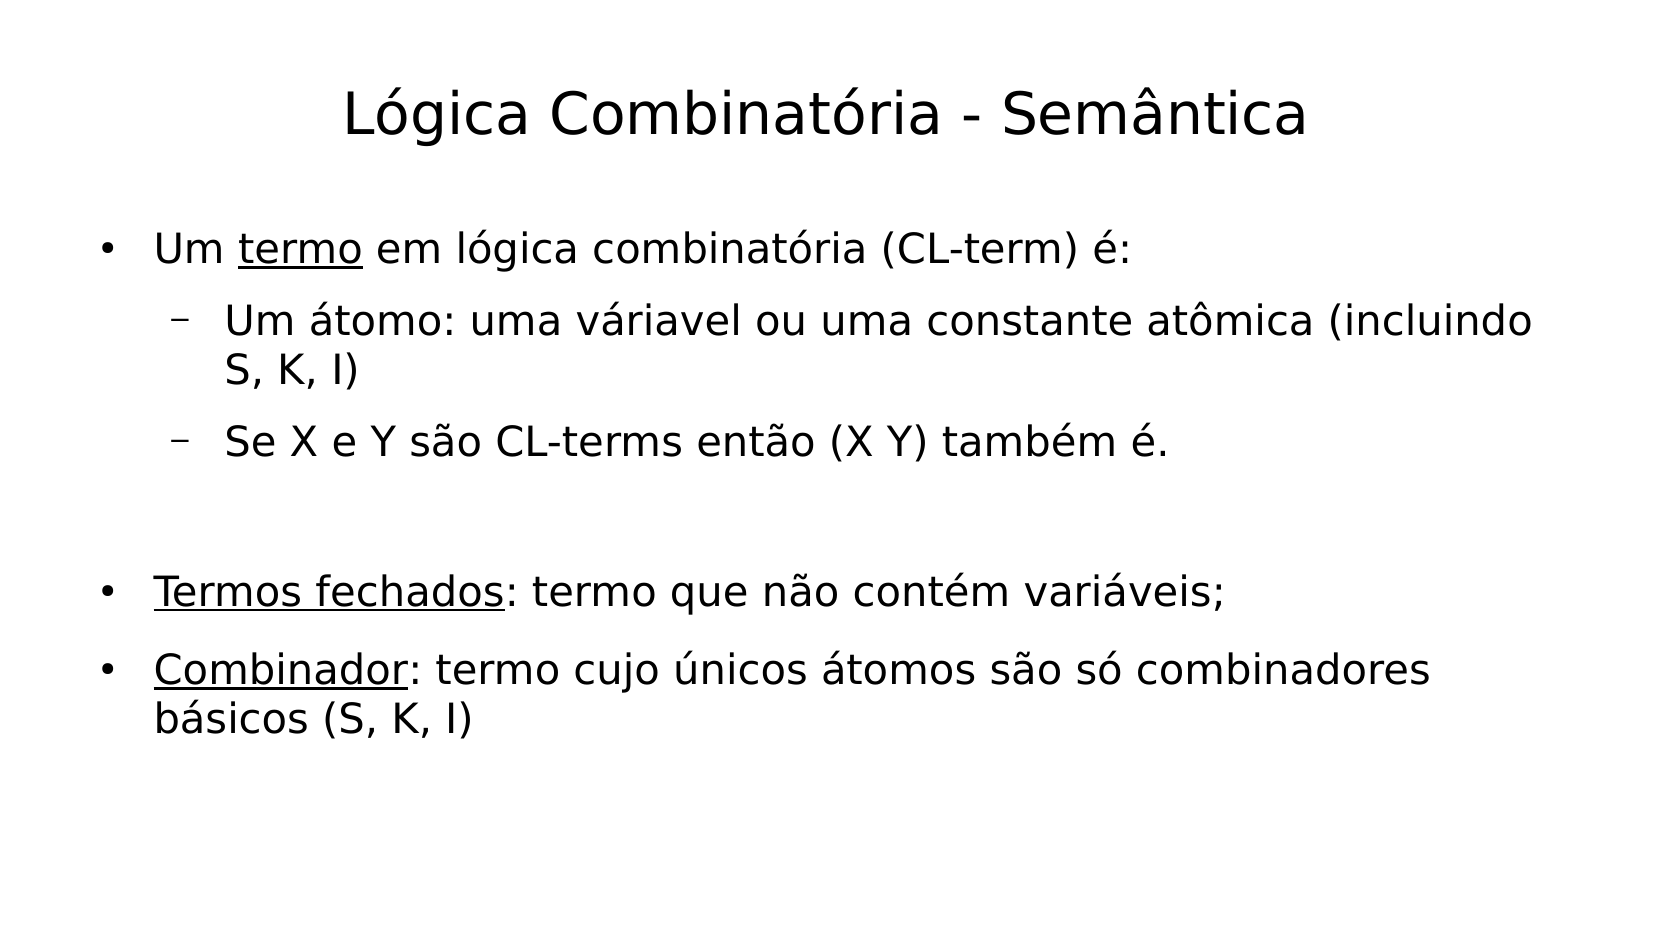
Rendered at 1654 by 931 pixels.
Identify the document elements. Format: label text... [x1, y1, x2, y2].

list Um termo em lógica combinatória (CL-term) é: Um átomo: uma váriavel ou uma constante atômica (incluindo S, K, I) Se X e Y são CL-terms então (X Y) também é. Termos fechados: termo que não contém variáveis; Combinador: termo cujo únicos átomos são só combinadores básicos (S, K, I) [82, 225, 1571, 810]
title Lógica Combinatória - Semântica [82, 37, 1571, 193]
